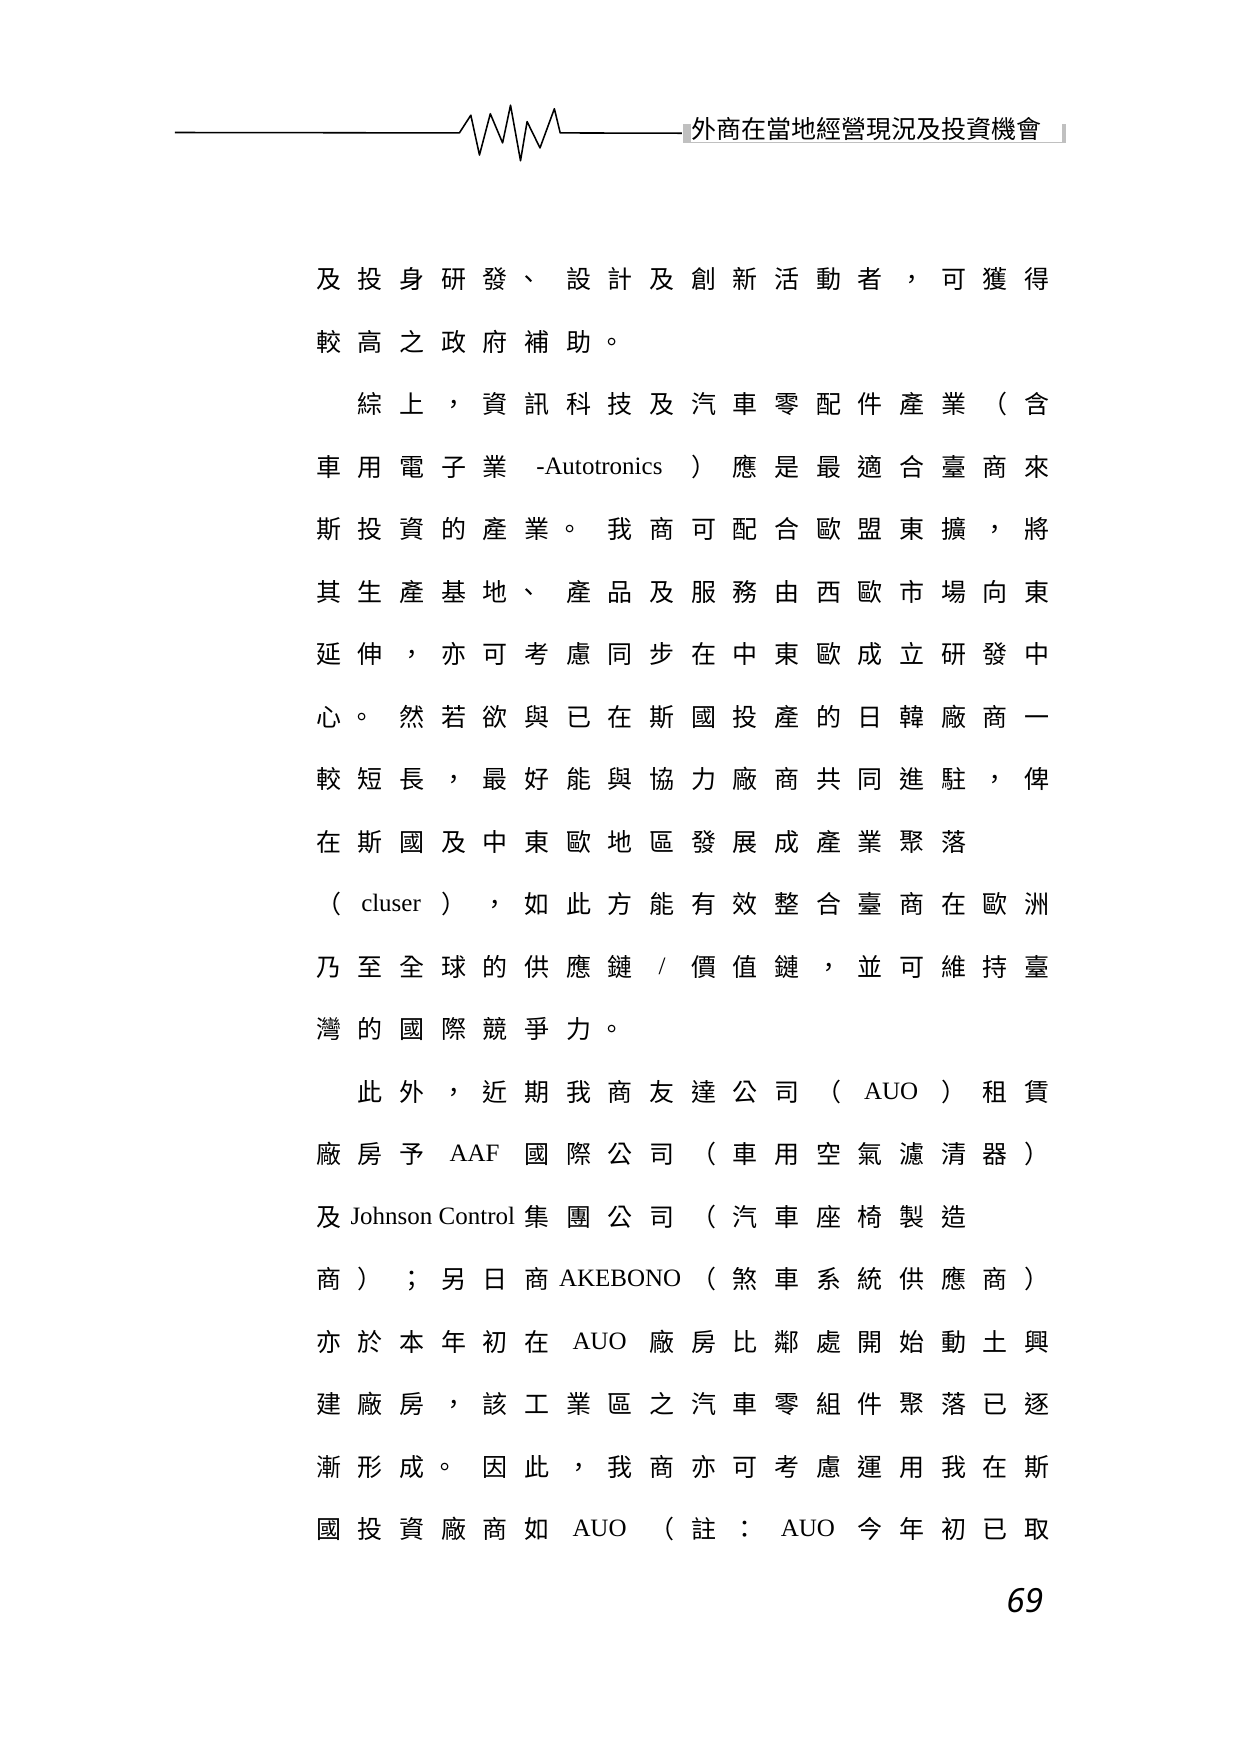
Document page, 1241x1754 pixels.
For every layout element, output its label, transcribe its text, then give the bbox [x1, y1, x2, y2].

text 綜上，資訊科技及汽車零配件產業（含車用電子業-Autotronics）應是最適合臺商來斯投資的產業。我商可配合歐盟東擴，將其生產基地、產品及服務由西歐市場向東延伸，亦可考慮同步在中東歐成立研發中心。然若欲與已在斯國投產的日韓廠商一較短長，最好能與協力廠商共同進駐，俾在斯國及中東歐地區發展成產業聚落（cluser），如此方能有效整合臺商在歐洲乃至全球的供應鏈/價值鏈，並可維持臺灣的國際競爭力。 [281, 361, 1058, 1049]
text 及投身研發、設計及創新活動者，可獲得較高之政府補助。 [281, 236, 1058, 361]
text 此外，近期我商友達公司（AUO）租賃廠房予AAF國際公司（車用空氣濾清器）及Johnson Control集團公司（汽車座椅製造商）；另日商AKEBONO（煞車系統供應商）亦於本年初在AUO廠房比鄰處開始動土興建廠房，該工業區之汽車零組件聚落已逐漸形成。因此，我商亦可考慮運用我在斯國投資廠商如AUO（註：AUO今年初已取 [281, 1049, 1058, 1549]
